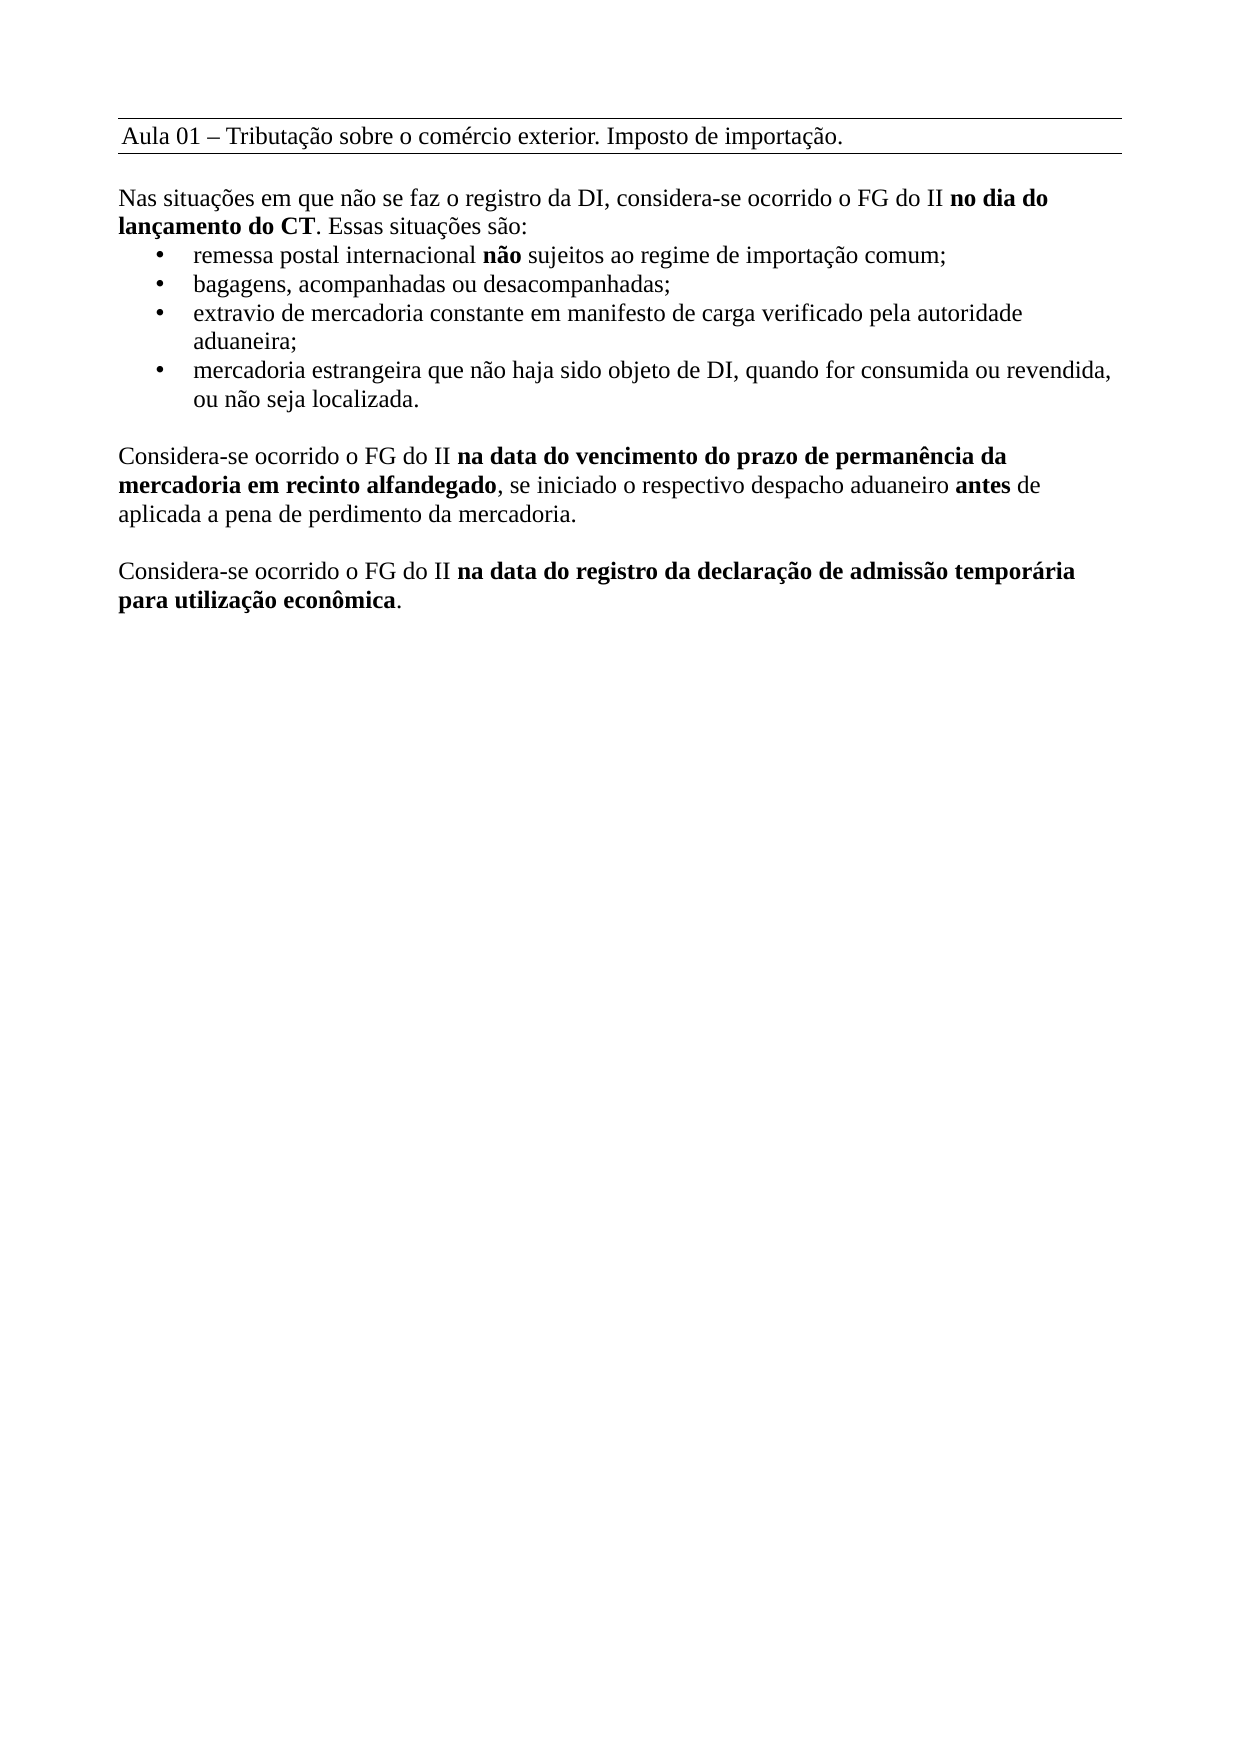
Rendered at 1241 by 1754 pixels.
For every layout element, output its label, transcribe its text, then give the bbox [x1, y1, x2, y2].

list mercadoria estrangeira que não haja sido objeto de DI, quando for consumida ou revendida, ou não seja localizada. [156, 355, 1122, 413]
text Nas situações em que não se faz o registro da DI, considera-se ocorrido o FG do II no dia do lançamento do CT. Essas situações são: [118, 183, 1122, 240]
list extravio de mercadoria constante em manifesto de carga verificado pela autoridade aduaneira; [156, 298, 1122, 355]
text Considera-se ocorrido o FG do II na data do registro da declaração de admissão temporária para utilização econômica. [118, 556, 1122, 614]
text Considera-se ocorrido o FG do II na data do vencimento do prazo de permanência da mercadoria em recinto alfandegado, se iniciado o respectivo despacho aduaneiro antes de aplicada a pena de perdimento da mercadoria. [118, 441, 1122, 528]
list remessa postal internacional não sujeitos ao regime de importação comum; [156, 240, 1122, 269]
list bagagens, acompanhadas ou desacompanhadas; [156, 269, 1122, 298]
